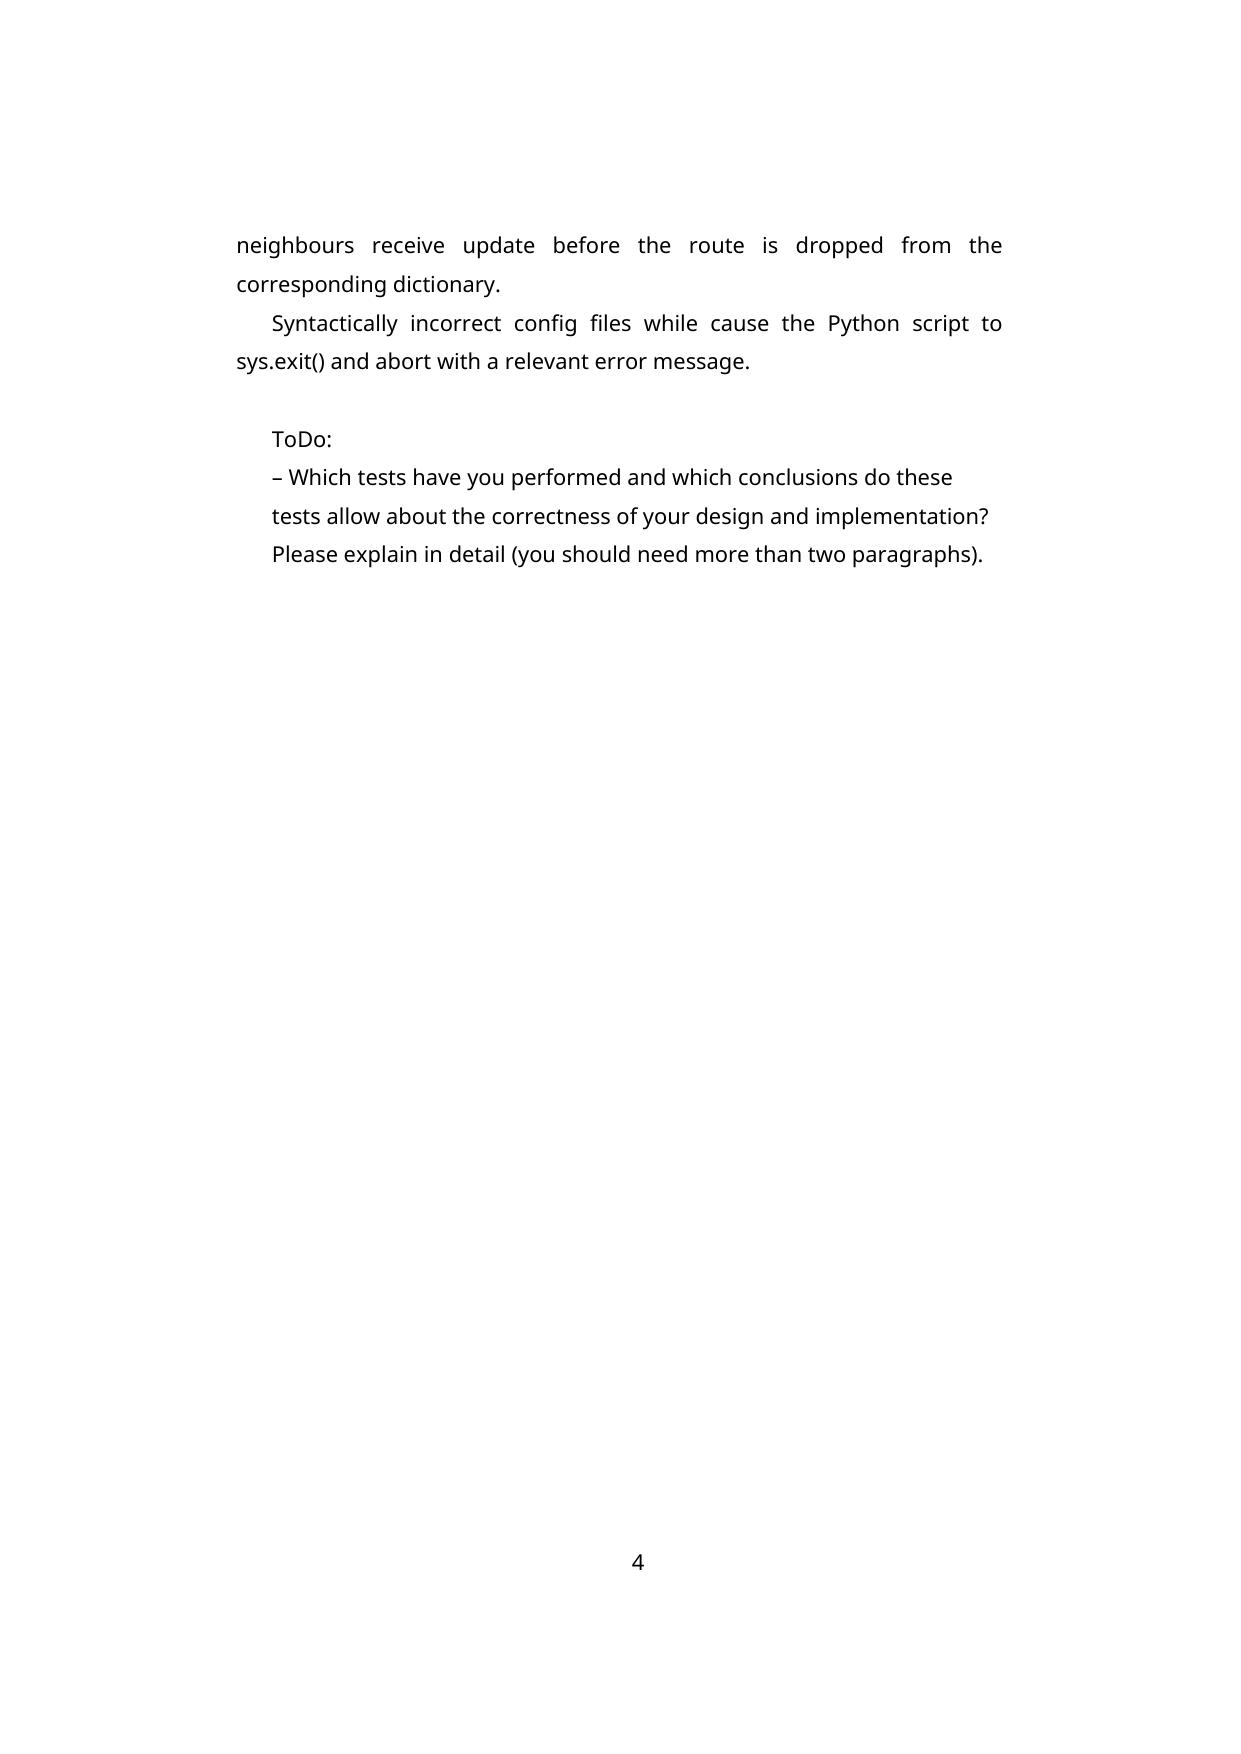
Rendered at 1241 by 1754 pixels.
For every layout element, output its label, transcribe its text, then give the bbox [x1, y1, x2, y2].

text ToDo: [236, 423, 1004, 453]
text Syntactically incorrect config files while cause the Python script to sys.exit() and abort with a relevant error message. [236, 308, 1004, 376]
text – Which tests have you performed and which conclusions do these [236, 462, 1004, 492]
text neighbours receive update before the route is dropped from the corresponding dictionary. [236, 230, 1004, 299]
text Please explain in detail (you should need more than two paragraphs). [236, 539, 1004, 569]
text tests allow about the correctness of your design and implementation? [236, 501, 1004, 531]
